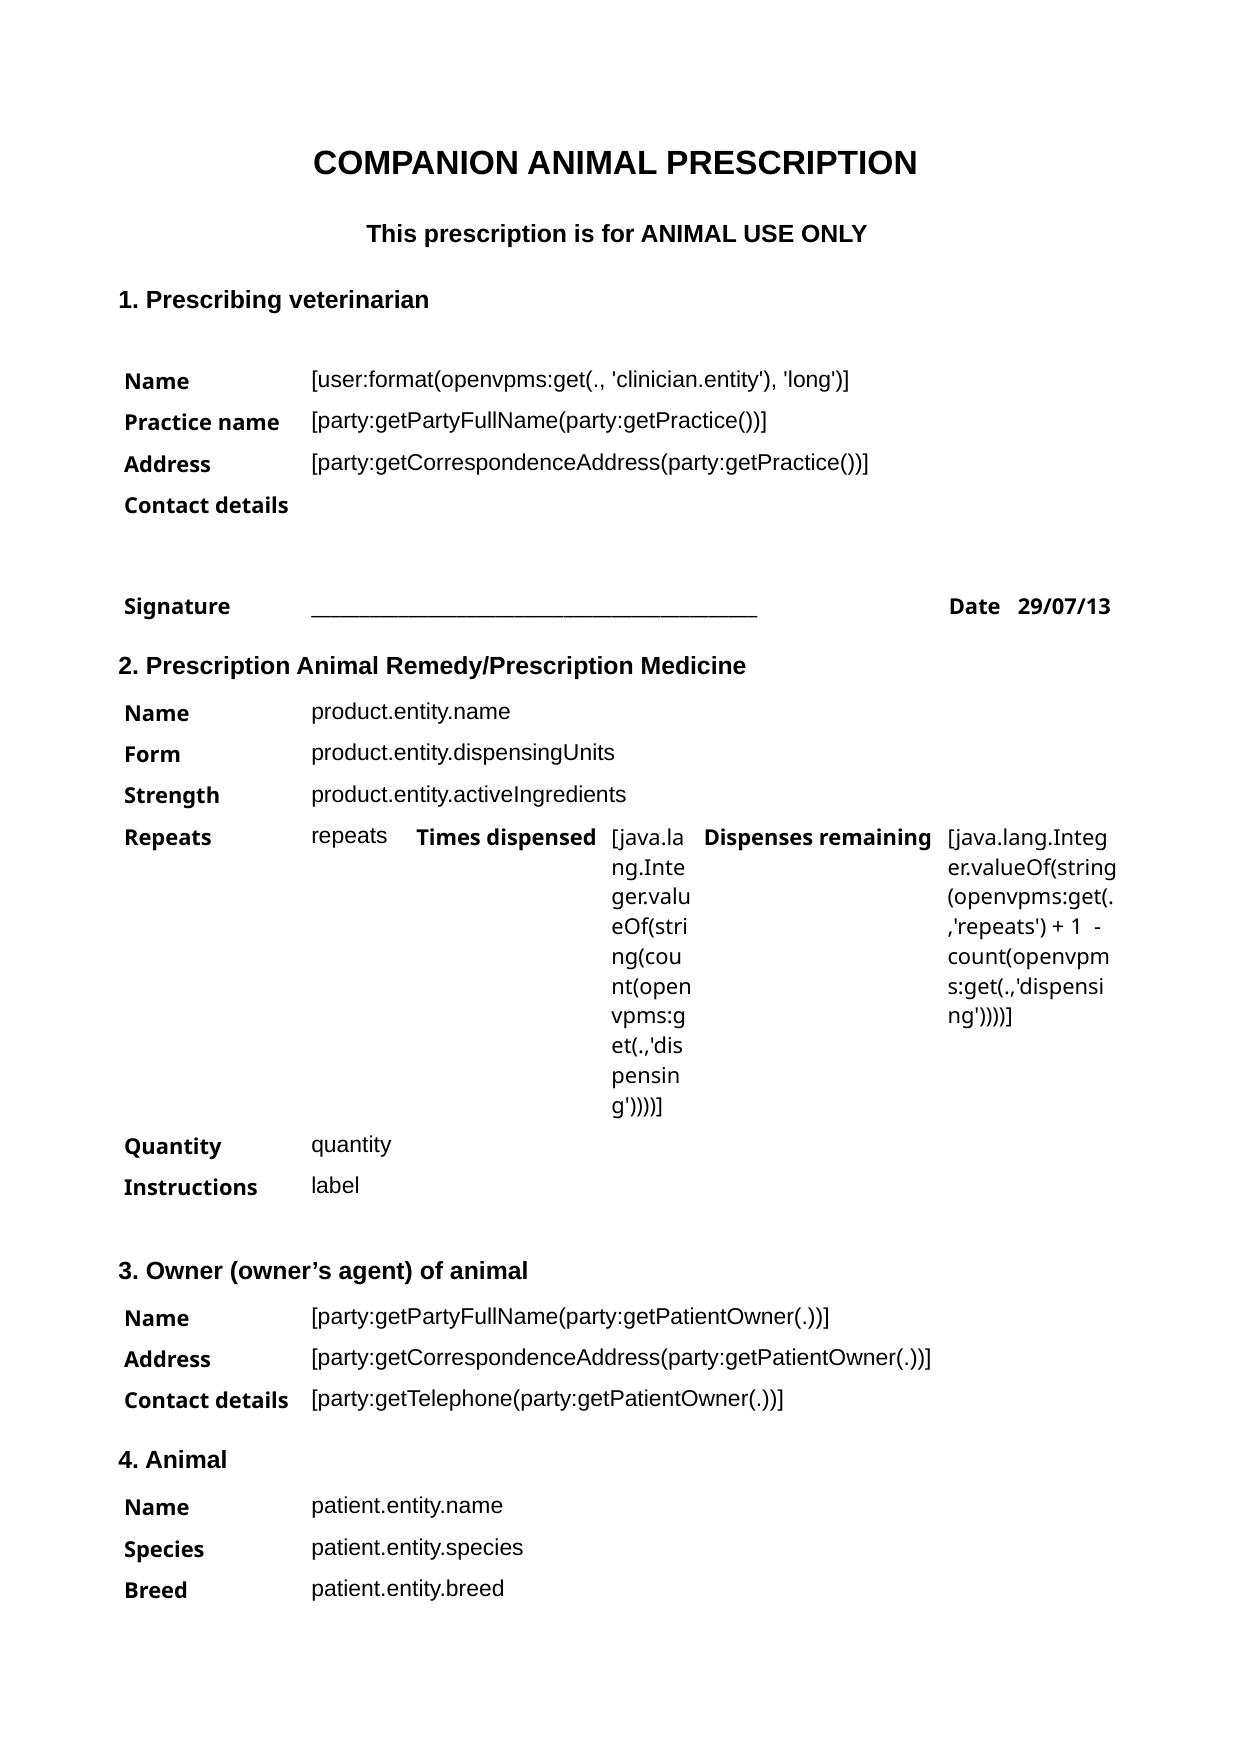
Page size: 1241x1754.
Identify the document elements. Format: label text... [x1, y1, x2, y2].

subtitle 4. Animal [118, 1446, 1122, 1474]
table_cell Repeats [118, 816, 305, 1125]
table_cell Address [118, 1338, 306, 1379]
table_cell [party:getCorrespondenceAddress(party:getPractice())] [305, 443, 1123, 484]
table_cell Breed [118, 1569, 306, 1610]
table_header Name [118, 1297, 306, 1338]
table_cell product.entity.dispensingUnits [305, 734, 1123, 775]
table_cell Instructions [118, 1167, 305, 1231]
table_cell [party:getTelephone(party:getPatientOwner(.))] [306, 1379, 1123, 1421]
table_cell Date 29/07/13 [943, 525, 1123, 626]
table_header [party:getPartyFullName(party:getPatientOwner(.))] [306, 1297, 1123, 1338]
table_cell Practice name [118, 402, 305, 443]
subtitle COMPANION ANIMAL PRESCRIPTION [118, 143, 1122, 182]
subtitle 1. Prescribing veterinarian [118, 285, 1122, 314]
table_cell Contact details [118, 1379, 306, 1421]
table_cell [305, 484, 1123, 525]
table_header Name [118, 1487, 306, 1528]
subtitle 3. Owner (owner’s agent) of animal [118, 1256, 1122, 1284]
table_cell Quantity [118, 1125, 305, 1167]
table_cell [party:getPartyFullName(party:getPractice())] [305, 402, 1123, 443]
table_cell Species [118, 1528, 306, 1569]
table_cell patient.entity.species [306, 1528, 1123, 1569]
table_header Name [118, 360, 305, 402]
subtitle 2. Prescription Animal Remedy/Prescription Medicine [118, 651, 1122, 680]
table_cell [java.lang.Integer.valueOf(string(count(openvpms:get(.,'dispensing'))))] [606, 816, 698, 1125]
table_cell repeats [305, 816, 410, 1125]
table_cell label [305, 1167, 1123, 1231]
table_header product.entity.name [305, 692, 1123, 733]
table_header patient.entity.name [306, 1487, 1123, 1528]
table_cell ______________________________________________ [305, 525, 943, 626]
table_cell Form [118, 734, 305, 775]
table_cell patient.entity.breed [306, 1569, 1123, 1610]
table_cell product.entity.activeIngredients [305, 775, 1123, 816]
table_cell Times dispensed [410, 816, 606, 1125]
table_header [user:format(openvpms:get(., 'clinician.entity'), 'long')] [305, 360, 1123, 402]
table_cell Address [118, 443, 305, 484]
table_cell [party:getCorrespondenceAddress(party:getPatientOwner(.))] [306, 1338, 1123, 1379]
table_cell [java.lang.Integer.valueOf(string(openvpms:get(.,'repeats') + 1 - count(openvpms:get(.,'dispensing'))))] [941, 816, 1123, 1125]
subtitle This prescription is for ANIMAL USE ONLY [118, 219, 1122, 248]
table_cell Signature [118, 525, 305, 626]
table_cell Strength [118, 775, 305, 816]
table_header Name [118, 692, 305, 733]
table_cell Dispenses remaining [698, 816, 941, 1125]
table_cell quantity [305, 1125, 1123, 1167]
table_cell Contact details [118, 484, 305, 525]
